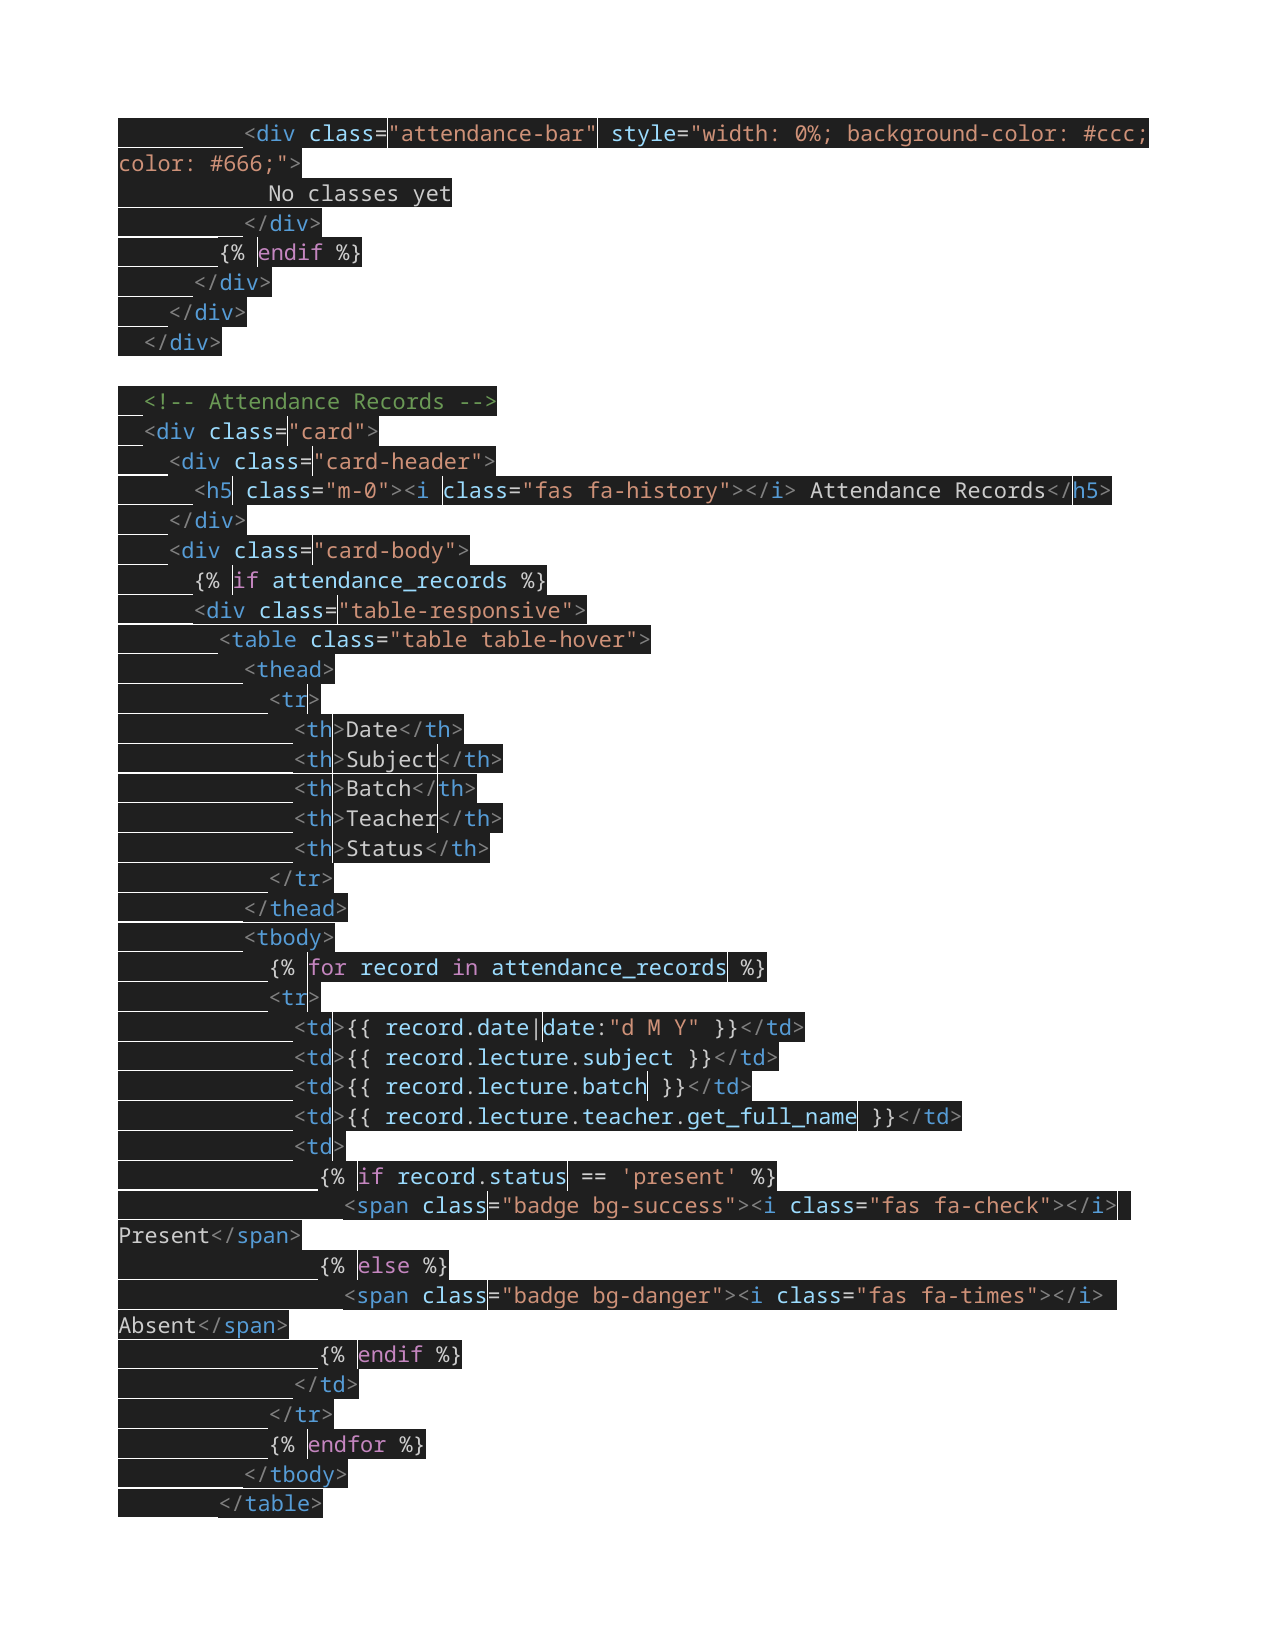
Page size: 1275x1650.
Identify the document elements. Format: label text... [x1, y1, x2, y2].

text <div class="table-responsive"> [118, 595, 1157, 624]
text <th>Date</th> [118, 714, 1157, 744]
text {% if attendance_records %} [118, 565, 1157, 595]
text <div class="card-body"> [118, 535, 1157, 565]
text {% for record in attendance_records %} [118, 952, 1157, 982]
text {% if record.status == 'present' %} [118, 1161, 1157, 1191]
text </div> [118, 505, 1157, 535]
text {% endif %} [118, 1339, 1157, 1369]
text </div> [118, 297, 1157, 327]
text <td>{{ record.date|date:"d M Y" }}</td> [118, 1012, 1157, 1042]
text <th>Batch</th> [118, 773, 1157, 803]
text </td> [118, 1369, 1157, 1399]
text <span class="badge bg-danger"><i class="fas fa-times"></i> Absent</span> [118, 1280, 1157, 1339]
text <table class="table table-hover"> [118, 624, 1157, 654]
text </thead> [118, 893, 1157, 922]
text </div> [118, 207, 1157, 237]
text {% endfor %} [118, 1429, 1157, 1459]
text <td>{{ record.lecture.subject }}</td> [118, 1042, 1157, 1071]
text <tr> [118, 684, 1157, 714]
text </table> [118, 1488, 1157, 1518]
text <td>{{ record.lecture.batch }}</td> [118, 1071, 1157, 1101]
text <h5 class="m-0"><i class="fas fa-history"></i> Attendance Records</h5> [118, 476, 1157, 505]
text {% endif %} [118, 237, 1157, 267]
text </tr> [118, 863, 1157, 893]
text <tbody> [118, 922, 1157, 952]
text </tr> [118, 1399, 1157, 1429]
text <div class="attendance-bar" style="width: 0%; background-color: #ccc; color: #666;"> [118, 118, 1157, 178]
text </div> [118, 327, 1157, 356]
text <tr> [118, 982, 1157, 1012]
text <th>Subject</th> [118, 744, 1157, 773]
text <span class="badge bg-success"><i class="fas fa-check"></i> Present</span> [118, 1191, 1157, 1250]
text <div class="card"> [118, 416, 1157, 446]
text </div> [118, 267, 1157, 297]
text No classes yet [118, 178, 1157, 207]
text <td> [118, 1131, 1157, 1161]
text {% else %} [118, 1250, 1157, 1280]
text <th>Teacher</th> [118, 803, 1157, 833]
text <!-- Attendance Records --> [118, 386, 1157, 416]
text <thead> [118, 654, 1157, 684]
text </tbody> [118, 1459, 1157, 1488]
text <th>Status</th> [118, 833, 1157, 863]
text <div class="card-header"> [118, 446, 1157, 476]
text <td>{{ record.lecture.teacher.get_full_name }}</td> [118, 1101, 1157, 1131]
